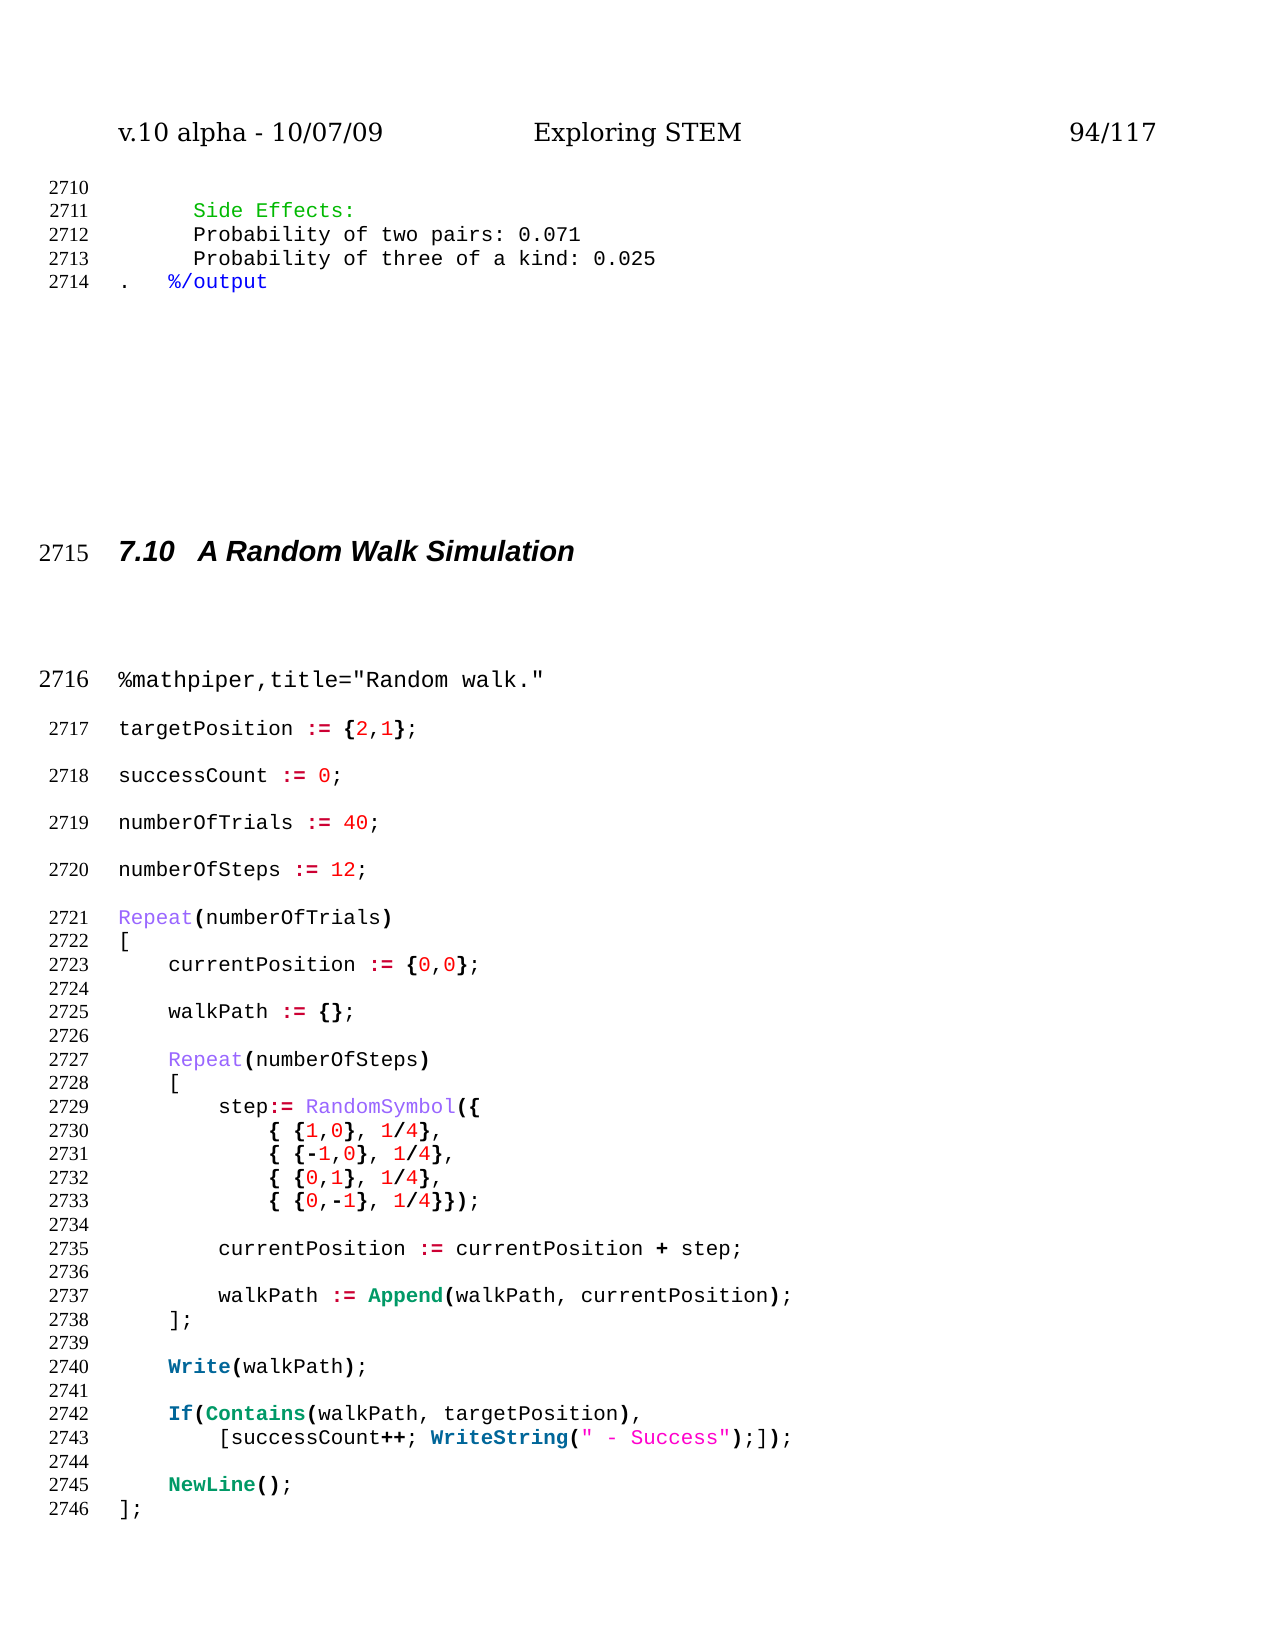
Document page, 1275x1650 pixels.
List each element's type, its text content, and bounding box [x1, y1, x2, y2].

text [ [118, 1072, 1157, 1096]
text successCount := 0; [118, 765, 1157, 788]
text currentPosition := {0,0}; [118, 954, 1157, 978]
text step:= RandomSymbol({ [118, 1096, 1157, 1119]
text walkPath := Append(walkPath, currentPosition); [118, 1285, 1157, 1309]
text numberOfSteps := 12; [118, 859, 1157, 883]
text Probability of three of a kind: 0.025 [118, 248, 1157, 271]
text { {0,-1}, 1/4}}); [118, 1191, 1157, 1214]
text Write(walkPath); [118, 1356, 1157, 1380]
text [ [118, 930, 1157, 954]
text Side Effects: [118, 200, 1157, 224]
text { {0,1}, 1/4}, [118, 1167, 1157, 1191]
text Probability of two pairs: 0.071 [118, 224, 1157, 248]
subtitle A Random Walk Simulation [118, 534, 1157, 568]
text NewLine(); [118, 1474, 1157, 1498]
text Repeat(numberOfTrials) [118, 907, 1157, 930]
text { {1,0}, 1/4}, [118, 1119, 1157, 1143]
text currentPosition := currentPosition + step; [118, 1238, 1157, 1261]
text ]; [118, 1498, 1157, 1522]
text . %/output [118, 271, 1157, 295]
text ]; [118, 1309, 1157, 1332]
text { {-1,0}, 1/4}, [118, 1143, 1157, 1167]
text walkPath := {}; [118, 1001, 1157, 1025]
text If(Contains(walkPath, targetPosition), [118, 1403, 1157, 1427]
text numberOfTrials := 40; [118, 812, 1157, 836]
text %mathpiper,title="Random walk." [118, 668, 1157, 694]
text Repeat(numberOfSteps) [118, 1049, 1157, 1072]
text [successCount++; WriteString(" - Success");]); [118, 1427, 1157, 1451]
text targetPosition := {2,1}; [118, 718, 1157, 741]
